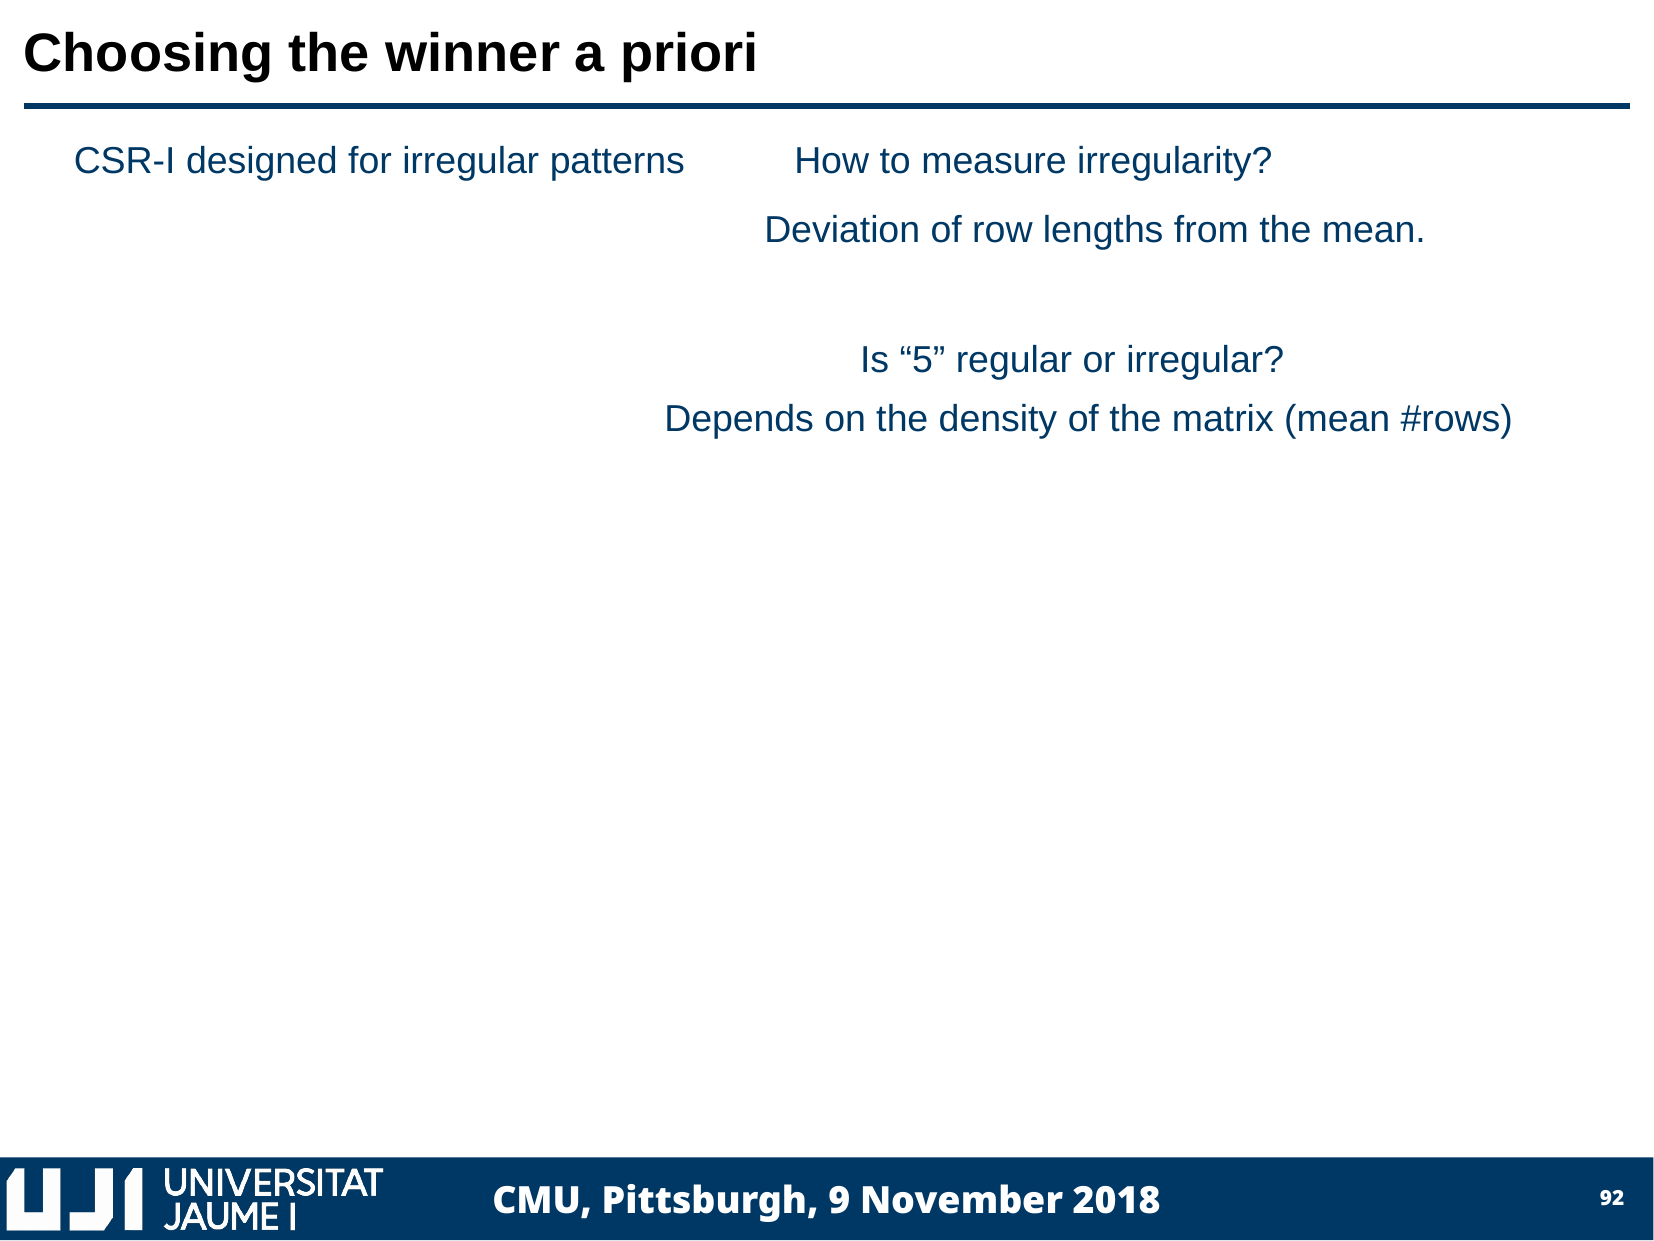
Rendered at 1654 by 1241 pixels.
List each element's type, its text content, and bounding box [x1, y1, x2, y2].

text_box Depends on the density of the matrix (mean #rows) [649, 389, 1529, 447]
title Choosing the winner a priori [23, 0, 1630, 107]
picture [0, 1158, 390, 1241]
text_box Deviation of row lengths from the mean. [749, 200, 1441, 258]
text_box How to measure irregularity? [779, 132, 1288, 190]
text_box CSR-I designed for irregular patterns [59, 132, 701, 190]
text_box Is “5” regular or irregular? [845, 330, 1300, 388]
